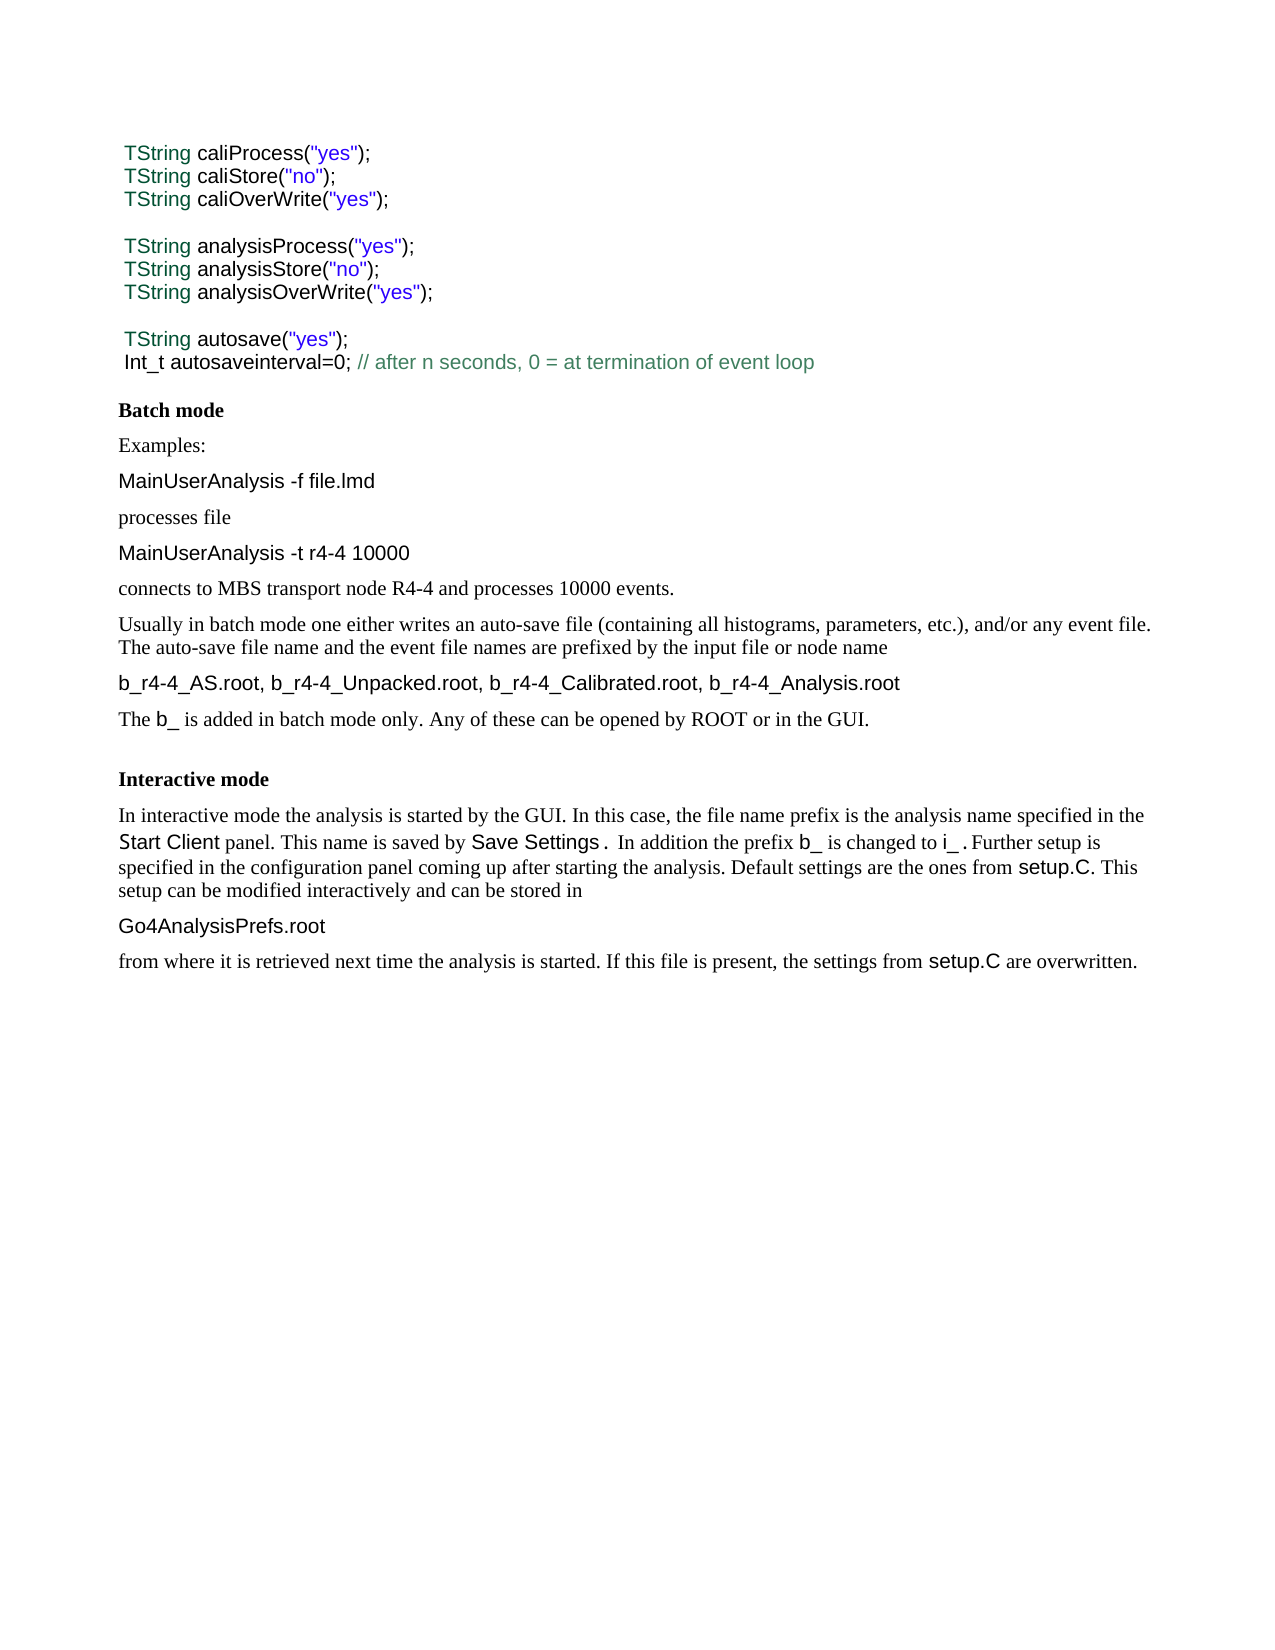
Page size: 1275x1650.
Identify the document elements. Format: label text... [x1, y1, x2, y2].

text The b_ is added in batch mode only. Any of these can be opened by ROOT or in the GUI. [118, 707, 1157, 731]
text Usually in batch mode one either writes an auto-save file (containing all histograms, parameters, etc.), and/or any event file. The auto-save file name and the event file names are prefixed by the input file or node name [118, 613, 1157, 659]
text TString analysisOverWrite("yes"); [118, 281, 1157, 304]
text from where it is retrieved next time the analysis is started. If this file is present, the settings from setup.C are overwritten. [118, 950, 1157, 973]
subtitle Interactive mode [118, 768, 1157, 791]
text In interactive mode the analysis is started by the GUI. In this case, the file name prefix is the analysis name specified in the Start Client panel. This name is saved by Save Settings. In addition the prefix b_ is changed to i_.Further setup is specified in the configuration panel coming up after starting the analysis. Default settings are the ones from setup.C. This setup can be modified interactively and can be stored in [118, 804, 1157, 902]
text TString caliOverWrite("yes"); [118, 188, 1157, 211]
text Go4AnalysisPrefs.root [118, 914, 1157, 937]
text TString autosave("yes"); [118, 327, 1157, 350]
text TString analysisStore("no"); [118, 257, 1157, 281]
text MainUserAnalysis -t r4-4 10000 [118, 541, 1157, 564]
text MainUserAnalysis -f file.lmd [118, 470, 1157, 493]
text TString analysisProcess("yes"); [118, 234, 1157, 257]
text TString caliStore("no"); [118, 164, 1157, 188]
text Int_t autosaveinterval=0; // after n seconds, 0 = at termination of event loop [118, 350, 1157, 374]
text processes file [118, 506, 1157, 529]
text TString caliProcess("yes"); [118, 141, 1157, 164]
subtitle Batch mode [118, 399, 1157, 422]
text connects to MBS transport node R4-4 and processes 10000 events. [118, 577, 1157, 600]
text b_r4-4_AS.root, b_r4-4_Unpacked.root, b_r4-4_Calibrated.root, b_r4-4_Analysis.root [118, 671, 1157, 694]
text Examples: [118, 434, 1157, 457]
